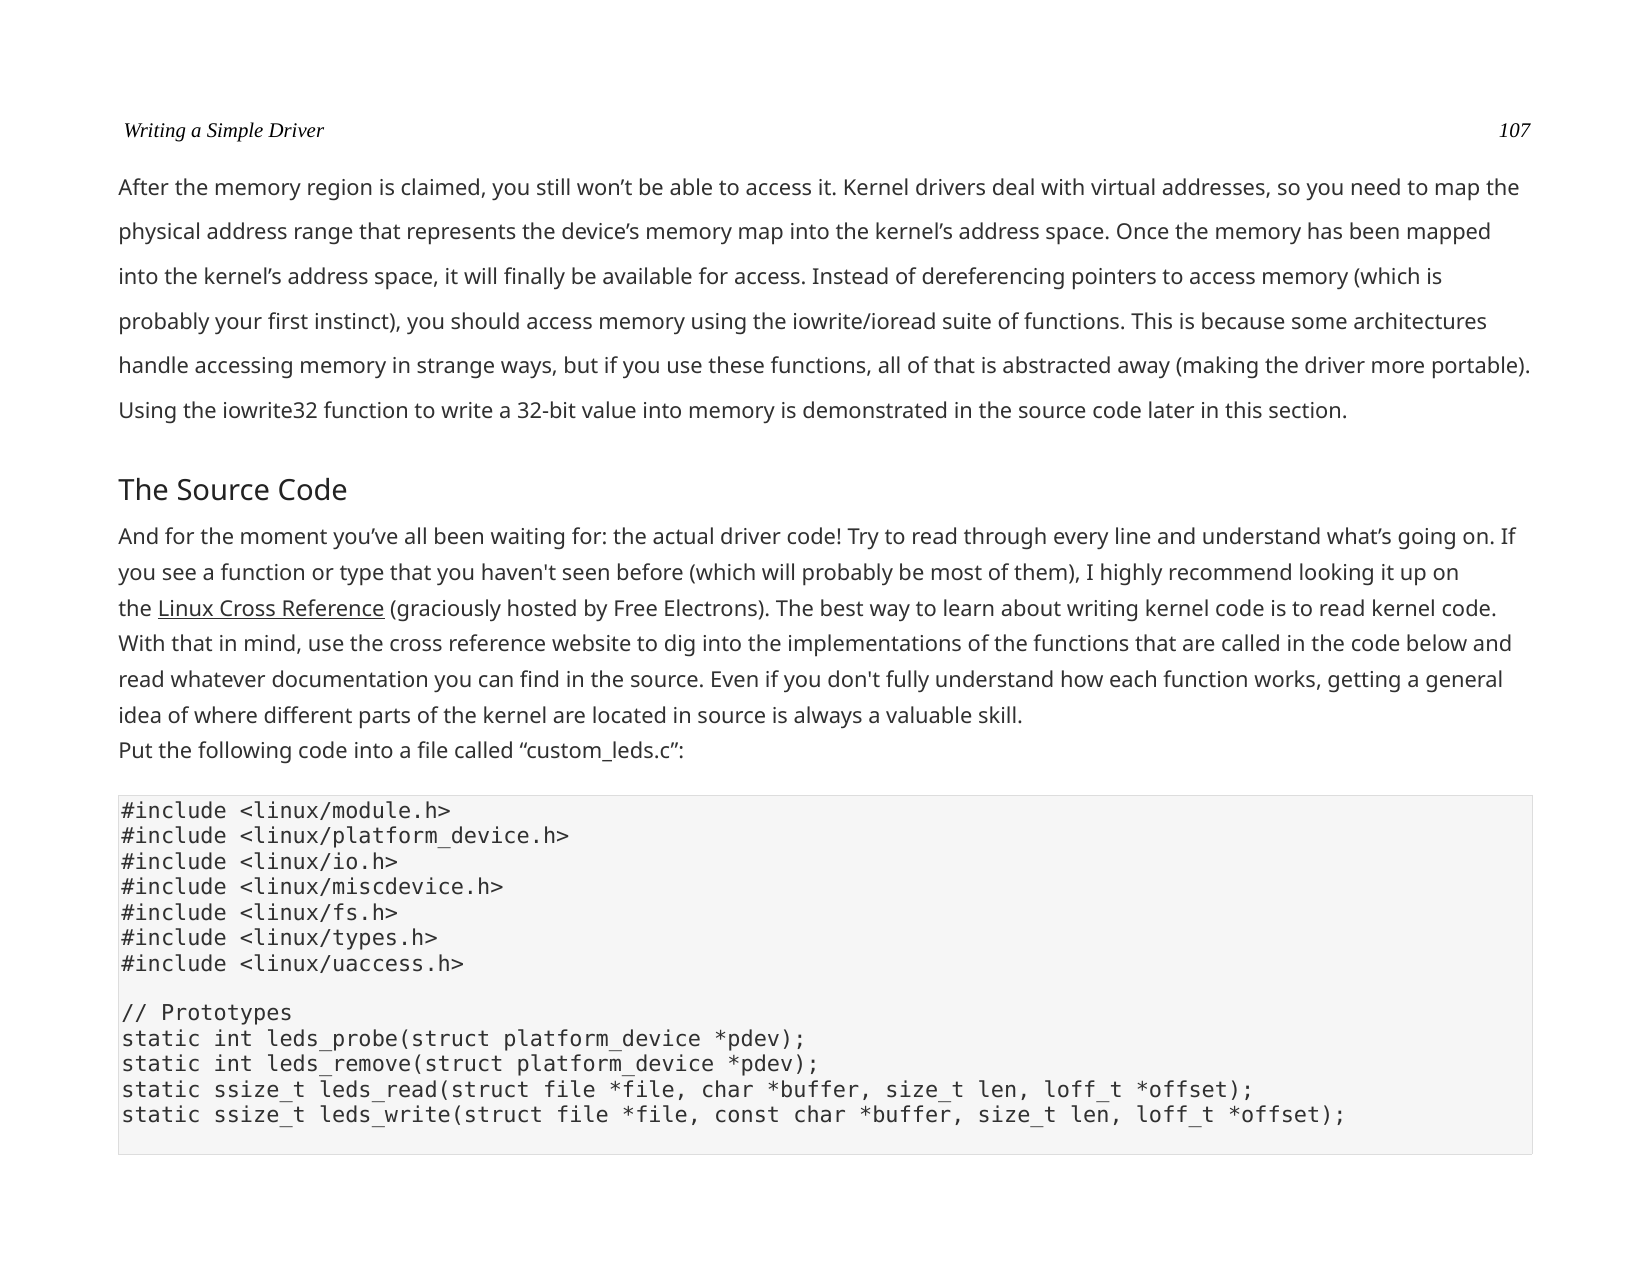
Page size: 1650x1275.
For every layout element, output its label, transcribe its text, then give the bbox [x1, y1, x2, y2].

text static int leds_probe(struct platform_device *pdev); [119, 1023, 1532, 1048]
text #include <linux/platform_device.h> [119, 820, 1532, 846]
text #include <linux/types.h> [119, 922, 1532, 948]
text #include <linux/miscdevice.h> [119, 871, 1532, 897]
text #include <linux/uaccess.h> [119, 948, 1532, 973]
text static ssize_t leds_write(struct file *file, const char *buffer, size_t len, loff_t *offset); [119, 1099, 1532, 1125]
subtitle The Source Code [118, 469, 1532, 509]
text static ssize_t leds_read(struct file *file, char *buffer, size_t len, loff_t *offset); [119, 1074, 1532, 1099]
text #include <linux/io.h> [119, 846, 1532, 871]
text #include <linux/module.h> [119, 796, 1532, 820]
text And for the moment you’ve all been waiting for: the actual driver code! Try to read through every line and understand what’s going on. If you see a function or type that you haven't seen before (which will probably be most of them), I highly recommend looking it up on the Linux Cross Reference (graciously hosted by Free Electrons). The best way to learn about writing kernel code is to read kernel code. With that in mind, use the cross reference website to dig into the implementations of the functions that are called in the code below and read whatever documentation you can find in the source. Even if you don't fully understand how each function works, getting a general idea of where different parts of the kernel are located in source is always a valuable skill. [118, 521, 1532, 729]
text After the memory region is claimed, you still won’t be able to access it. Kernel drivers deal with virtual addresses, so you need to map the physical address range that represents the device’s memory map into the kernel’s address space. Once the memory has been mapped into the kernel’s address space, it will finally be available for access. Instead of dereferencing pointers to access memory (which is probably your first instinct), you should access memory using the iowrite/ioread suite of functions. This is because some architectures handle accessing memory in strange ways, but if you use these functions, all of that is abstracted away (making the driver more portable). Using the iowrite32 function to write a 32-bit value into memory is demonstrated in the source code later in this section. [118, 172, 1532, 425]
text // Prototypes [119, 997, 1532, 1023]
text static int leds_remove(struct platform_device *pdev); [119, 1048, 1532, 1074]
text Put the following code into a file called “custom_leds.c”: [118, 736, 1532, 765]
text #include <linux/fs.h> [119, 897, 1532, 922]
